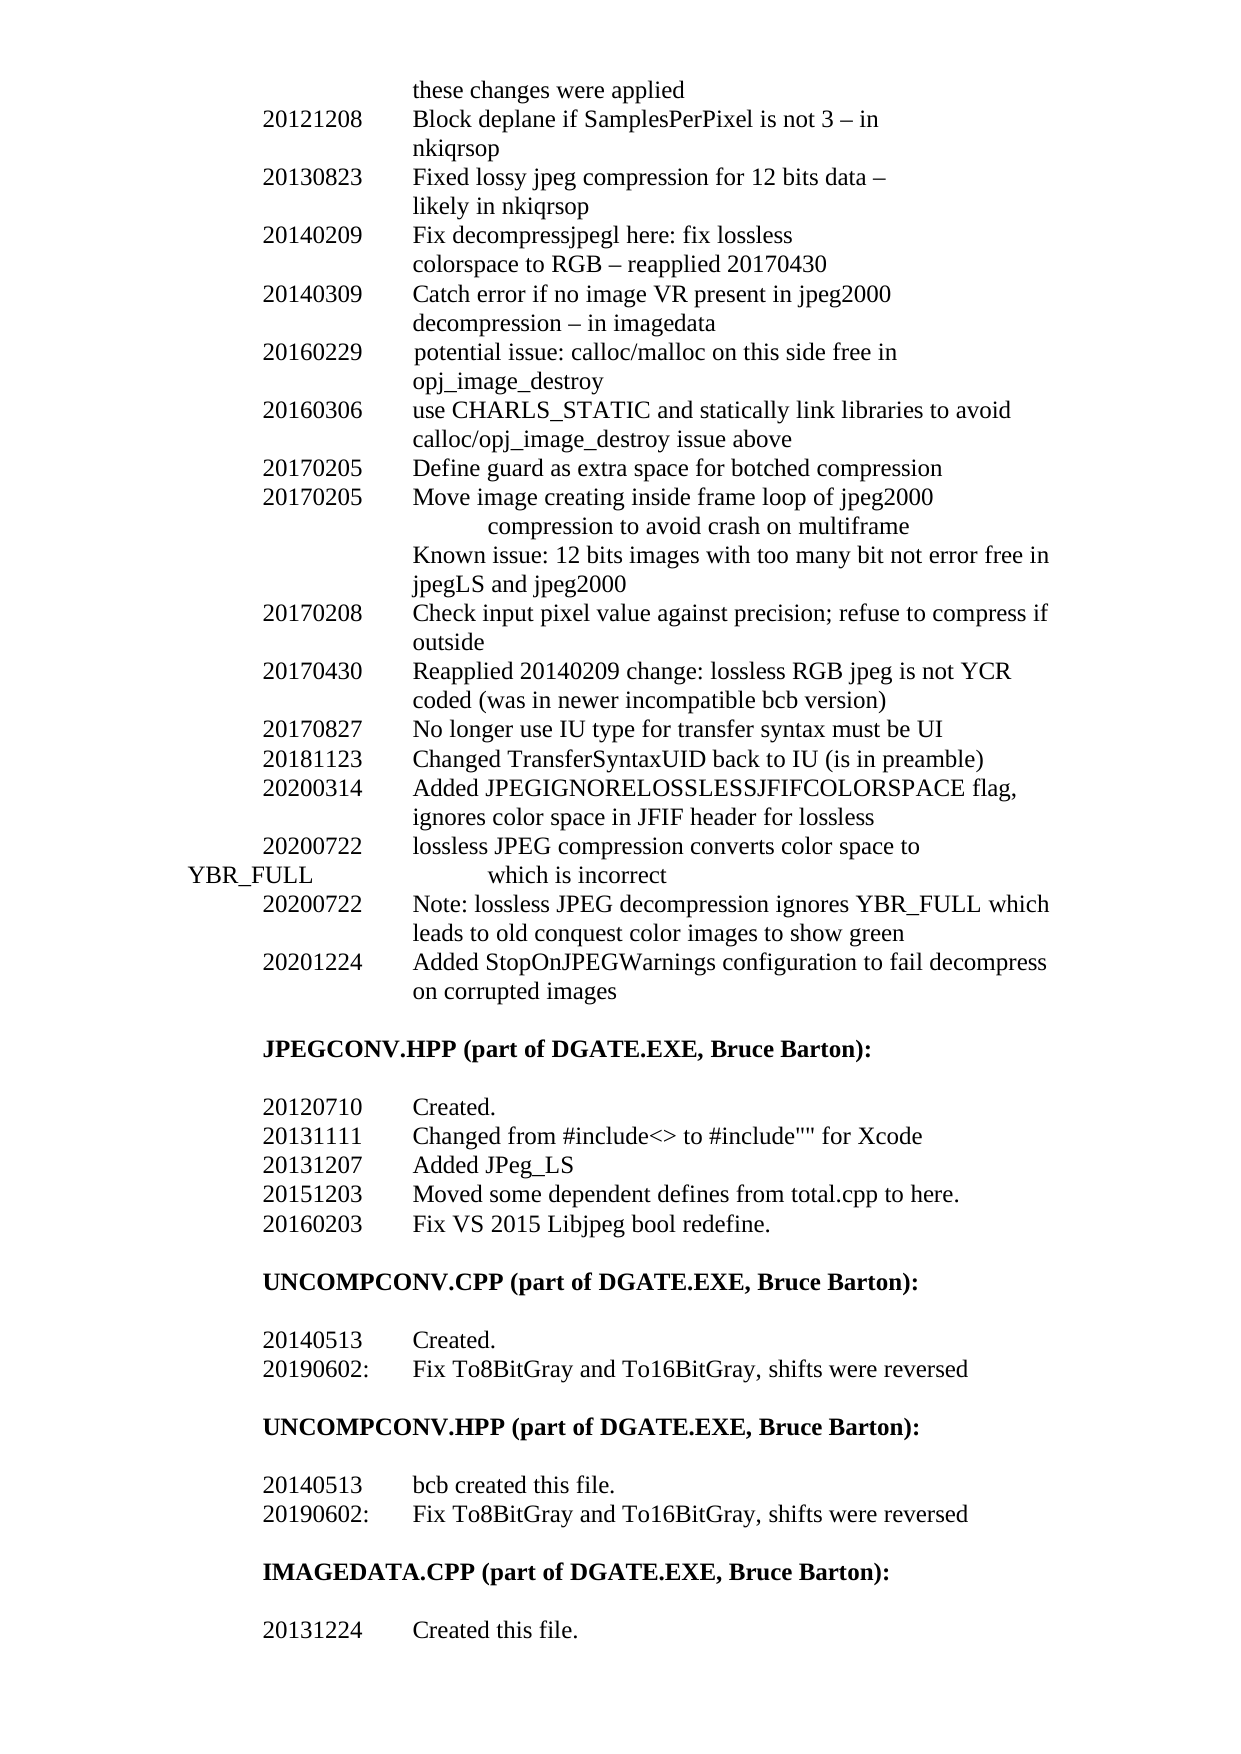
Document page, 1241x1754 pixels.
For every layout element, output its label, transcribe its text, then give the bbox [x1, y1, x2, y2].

text 20151203 Moved some dependent defines from total.cpp to here. [187, 1179, 1053, 1208]
text 20170430 Reapplied 20140209 change: lossless RGB jpeg is not YCR coded (was in newer incompatible bcb version) [187, 656, 1053, 714]
text 20181123 Changed TransferSyntaxUID back to IU (is in preamble) [187, 743, 1053, 772]
text 20200722 lossless JPEG compression converts color space to YBR_FULL which is incorrect 20200722 Note: lossless JPEG decompression ignores YBR_FULL which leads to old conquest color images to show green [187, 831, 1053, 947]
text 20140513 bcb created this file. [187, 1470, 1053, 1499]
text 20120710 Created. [187, 1092, 1053, 1121]
text 20160203 Fix VS 2015 Libjpeg bool redefine. [187, 1208, 1053, 1237]
text UNCOMPCONV.CPP (part of DGATE.EXE, Bruce Barton): [187, 1267, 1053, 1296]
text JPEGCONV.HPP (part of DGATE.EXE, Bruce Barton): [187, 1034, 1053, 1063]
text 20170205 Define guard as extra space for botched compression 20170205 Move image creating inside frame loop of jpeg2000 compression to avoid crash on multiframe Known issue: 12 bits images with too many bit not error free in jpegLS and jpeg2000 20170208 Check input pixel value against precision; refuse to compress if outside [187, 453, 1053, 656]
text UNCOMPCONV.HPP (part of DGATE.EXE, Bruce Barton): [187, 1412, 1053, 1441]
text 20131224 Created this file. [187, 1615, 1053, 1644]
text 20140513 Created. [187, 1325, 1053, 1354]
text 20200314 Added JPEGIGNORELOSSLESSJFIFCOLORSPACE flag, ignores color space in JFIF header for lossless [187, 772, 1053, 831]
text these changes were applied 20121208 Block deplane if SamplesPerPixel is not 3 – in nkiqrsop 20130823 Fixed lossy jpeg compression for 12 bits data – likely in nkiqrsop 20140209 Fix decompressjpegl here: fix lossless colorspace to RGB – reapplied 20170430 20140309 Catch error if no image VR present in jpeg2000 decompression – in imagedata 20160229 potential issue: calloc/malloc on this side free in opj_image_destroy 20160306 use CHARLS_STATIC and statically link libraries to avoid calloc/opj_image_destroy issue above [187, 75, 1053, 453]
text IMAGEDATA.CPP (part of DGATE.EXE, Bruce Barton): [187, 1557, 1053, 1586]
text 20201224 Added StopOnJPEGWarnings configuration to fail decompress on corrupted images [187, 947, 1053, 1034]
text 20190602: Fix To8BitGray and To16BitGray, shifts were reversed [187, 1354, 1053, 1383]
text 20190602: Fix To8BitGray and To16BitGray, shifts were reversed [187, 1499, 1053, 1528]
text 20131207 Added JPeg_LS [187, 1150, 1053, 1179]
text 20131111 Changed from #include<> to #include"" for Xcode [187, 1121, 1053, 1150]
text 20170827 No longer use IU type for transfer syntax must be UI [187, 714, 1053, 743]
